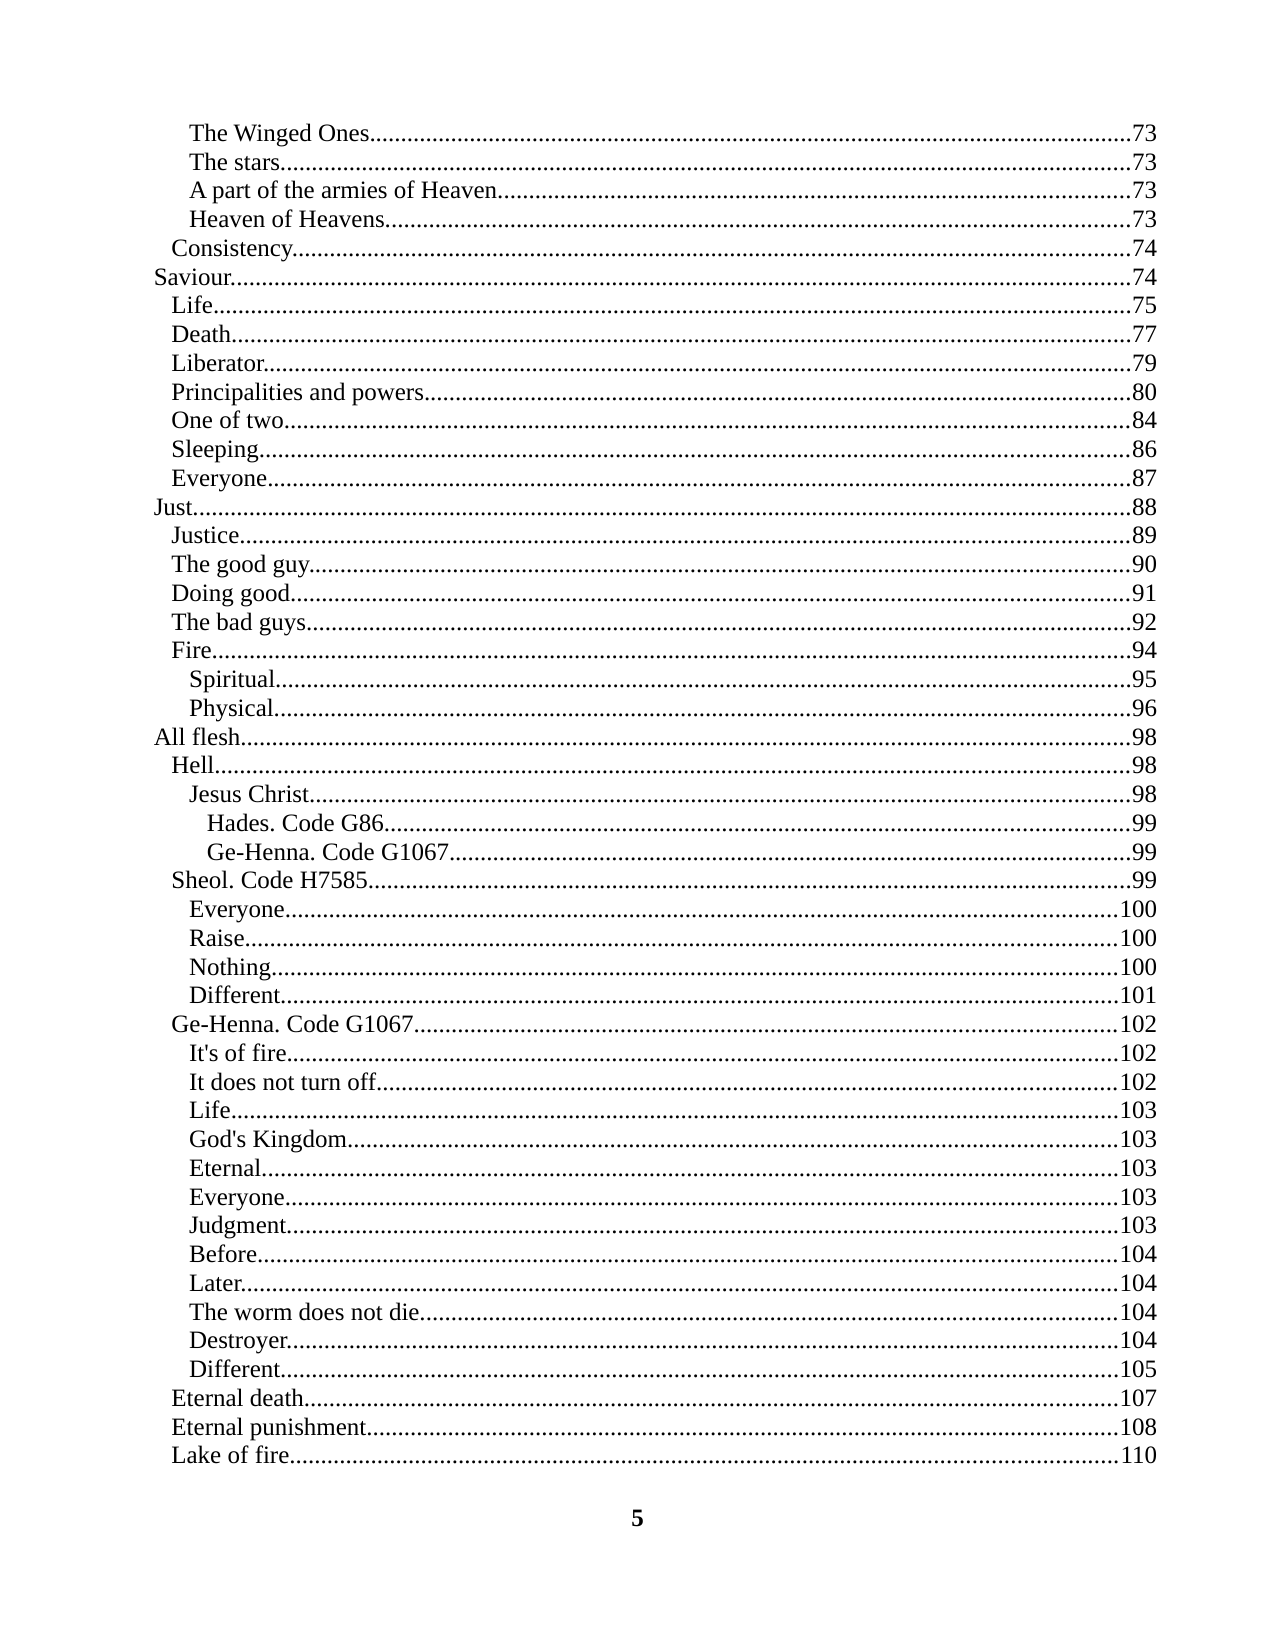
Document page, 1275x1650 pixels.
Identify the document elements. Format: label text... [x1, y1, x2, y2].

text Destroyer. 104 [189, 1326, 1157, 1354]
text Different. 101 [189, 981, 1157, 1009]
text Ge-Henna. Code G1067. 102 [171, 1009, 1157, 1038]
text Physical. 96 [189, 693, 1157, 722]
text The stars. 73 [189, 147, 1157, 176]
text Different. 105 [189, 1354, 1157, 1383]
text Fire. 94 [171, 636, 1157, 664]
text Life. 75 [171, 291, 1157, 319]
text Liberator. 79 [171, 348, 1157, 377]
text It does not turn off. 102 [189, 1067, 1157, 1096]
text Everyone. 87 [171, 463, 1157, 492]
text Ge-Henna. Code G1067. 99 [207, 837, 1157, 866]
text The good guy. 90 [171, 549, 1157, 578]
text Nothing. 100 [189, 952, 1157, 981]
text Life. 103 [189, 1096, 1157, 1124]
text Justice. 89 [171, 521, 1157, 549]
text A part of the armies of Heaven. 73 [189, 176, 1157, 204]
text Hell. 98 [171, 751, 1157, 779]
text Judgment. 103 [189, 1211, 1157, 1239]
text Everyone. 103 [189, 1182, 1157, 1211]
text Eternal. 103 [189, 1153, 1157, 1182]
text Everyone. 100 [189, 894, 1157, 923]
text Doing good. 91 [171, 578, 1157, 607]
text Eternal death. 107 [171, 1383, 1157, 1412]
text Death. 77 [171, 319, 1157, 348]
text The Winged Ones. 73 [189, 118, 1157, 147]
text One of two. 84 [171, 406, 1157, 434]
text Raise. 100 [189, 923, 1157, 952]
text Just. 88 [153, 492, 1157, 521]
text The bad guys. 92 [171, 607, 1157, 636]
text Jesus Christ. 98 [189, 779, 1157, 808]
text Lake of fire. 110 [171, 1441, 1157, 1469]
text Spiritual. 95 [189, 664, 1157, 693]
text Hades. Code G86. 99 [207, 808, 1157, 837]
text Heaven of Heavens. 73 [189, 204, 1157, 233]
text Sleeping. 86 [171, 434, 1157, 463]
text Before. 104 [189, 1239, 1157, 1268]
text Later. 104 [189, 1268, 1157, 1297]
text God's Kingdom. 103 [189, 1124, 1157, 1153]
text Principalities and powers. 80 [171, 377, 1157, 406]
text Consistency. 74 [171, 233, 1157, 262]
text Saviour. 74 [153, 262, 1157, 291]
text The worm does not die. 104 [189, 1297, 1157, 1326]
text Eternal punishment. 108 [171, 1412, 1157, 1441]
text All flesh. 98 [153, 722, 1157, 751]
text It's of fire. 102 [189, 1038, 1157, 1067]
text Sheol. Code H7585. 99 [171, 866, 1157, 894]
